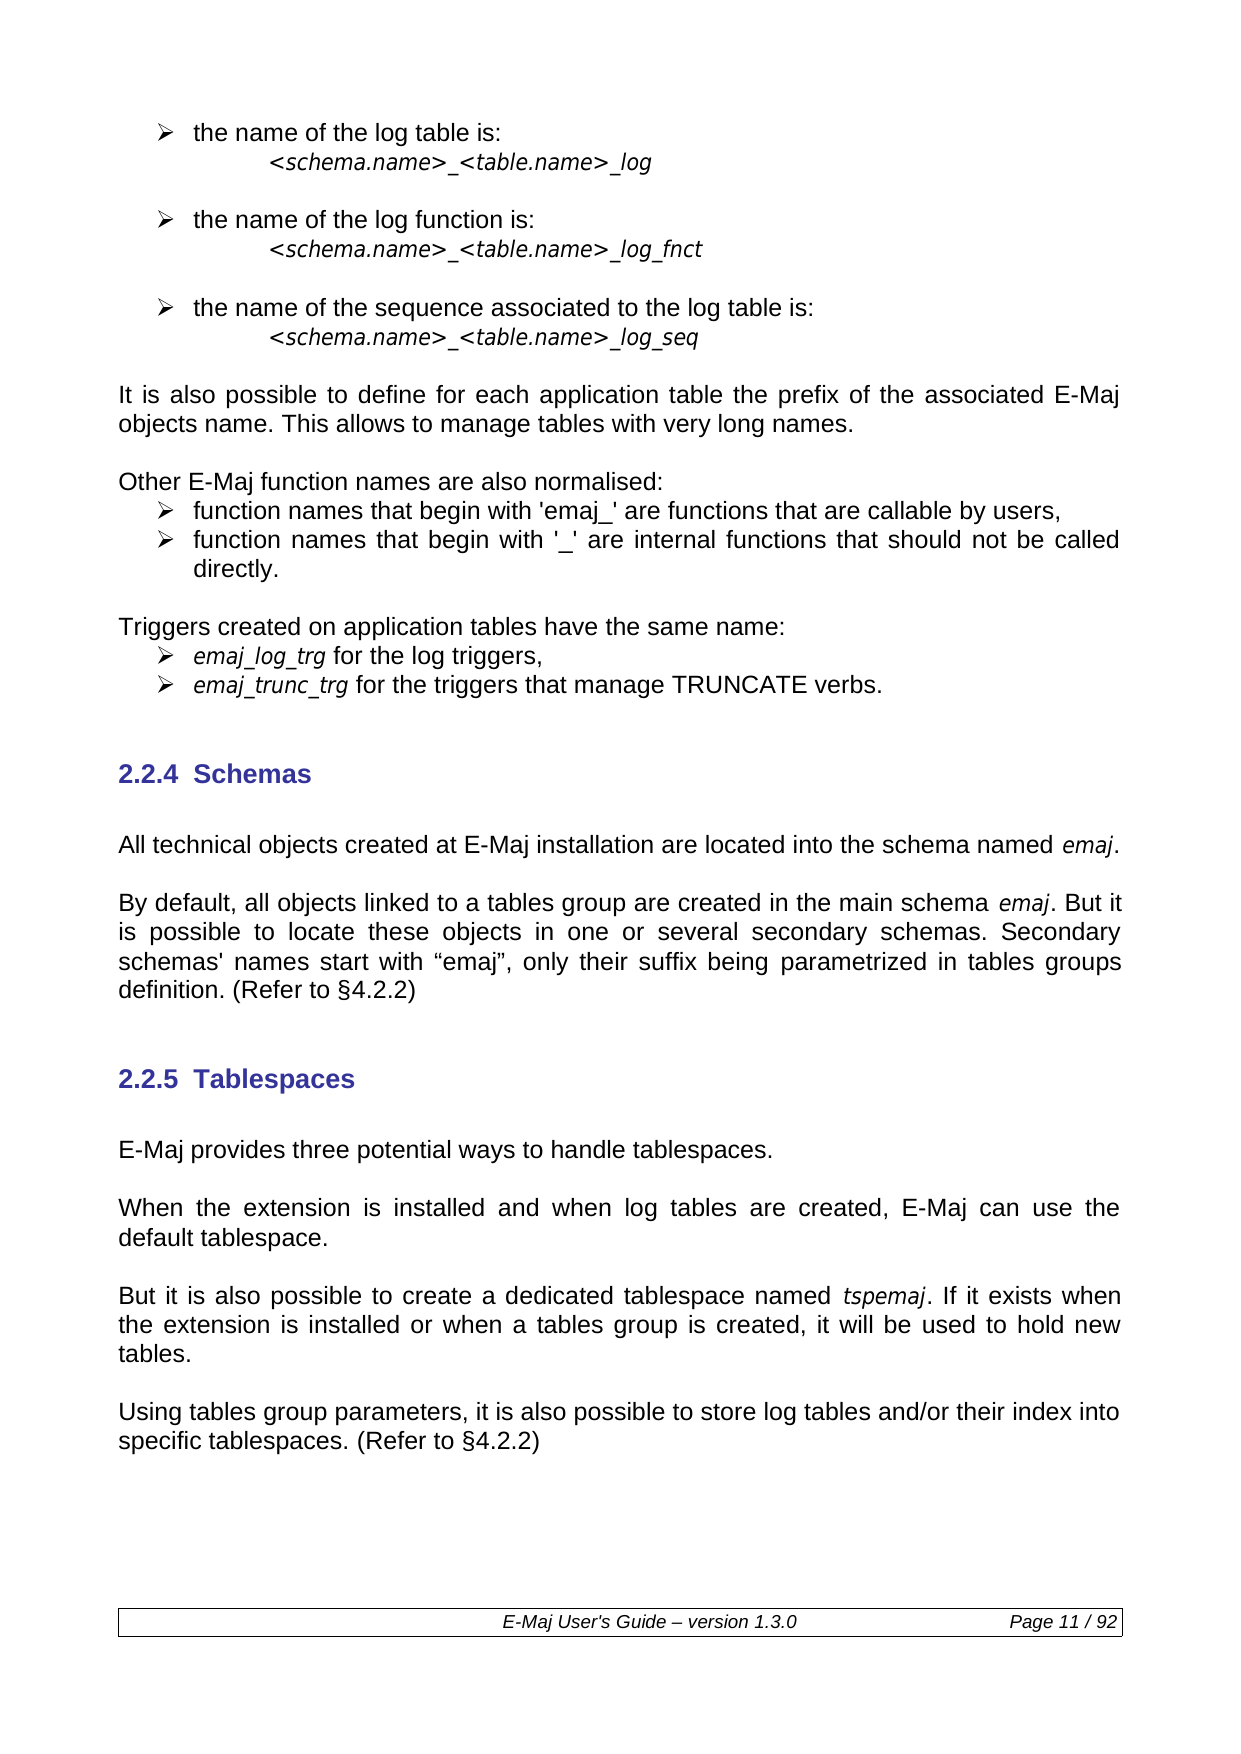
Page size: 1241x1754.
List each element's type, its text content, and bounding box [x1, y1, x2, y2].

text All technical objects created at E-Maj installation are located into the schema named emaj. [118, 830, 1122, 859]
text Other E-Maj function names are also normalised: [118, 467, 1122, 496]
list the name of the log table is: <schema.name>_<table.name>_log [156, 118, 1122, 176]
subtitle Schemas [118, 757, 1122, 788]
text When the extension is installed and when log tables are created, E-Maj can use the default tablespace. [118, 1193, 1122, 1251]
text But it is also possible to create a dedicated tablespace named tspemaj. If it exists when the extension is installed or when a tables group is created, it will be used to hold new tables. [118, 1281, 1122, 1368]
subtitle Tablespaces [118, 1063, 1122, 1094]
list emaj_log_trg for the log triggers, [156, 641, 1122, 670]
text By default, all objects linked to a tables group are created in the main schema emaj. But it is possible to locate these objects in one or several secondary schemas. Secondary schemas' names start with “emaj”, only their suffix being parametrized in tables groups definition. (Refer to §4.2.2) [118, 888, 1122, 1004]
list emaj_trunc_trg for the triggers that manage TRUNCATE verbs. [156, 670, 1122, 699]
list the name of the sequence associated to the log table is: <schema.name>_<table.name>_log_seq [156, 292, 1122, 351]
text Using tables group parameters, it is also possible to store log tables and/or their index into specific tablespaces. (Refer to §4.2.2) [118, 1397, 1122, 1455]
list function names that begin with 'emaj_' are functions that are callable by users, [156, 496, 1122, 525]
text It is also possible to define for each application table the prefix of the associated E-Maj objects name. This allows to manage tables with very long names. [118, 351, 1122, 438]
list function names that begin with '_' are internal functions that should not be called directly. [156, 525, 1122, 583]
text Triggers created on application tables have the same name: [118, 612, 1122, 641]
text E-Maj provides three potential ways to handle tablespaces. [118, 1135, 1122, 1164]
list the name of the log function is: <schema.name>_<table.name>_log_fnct [156, 205, 1122, 263]
